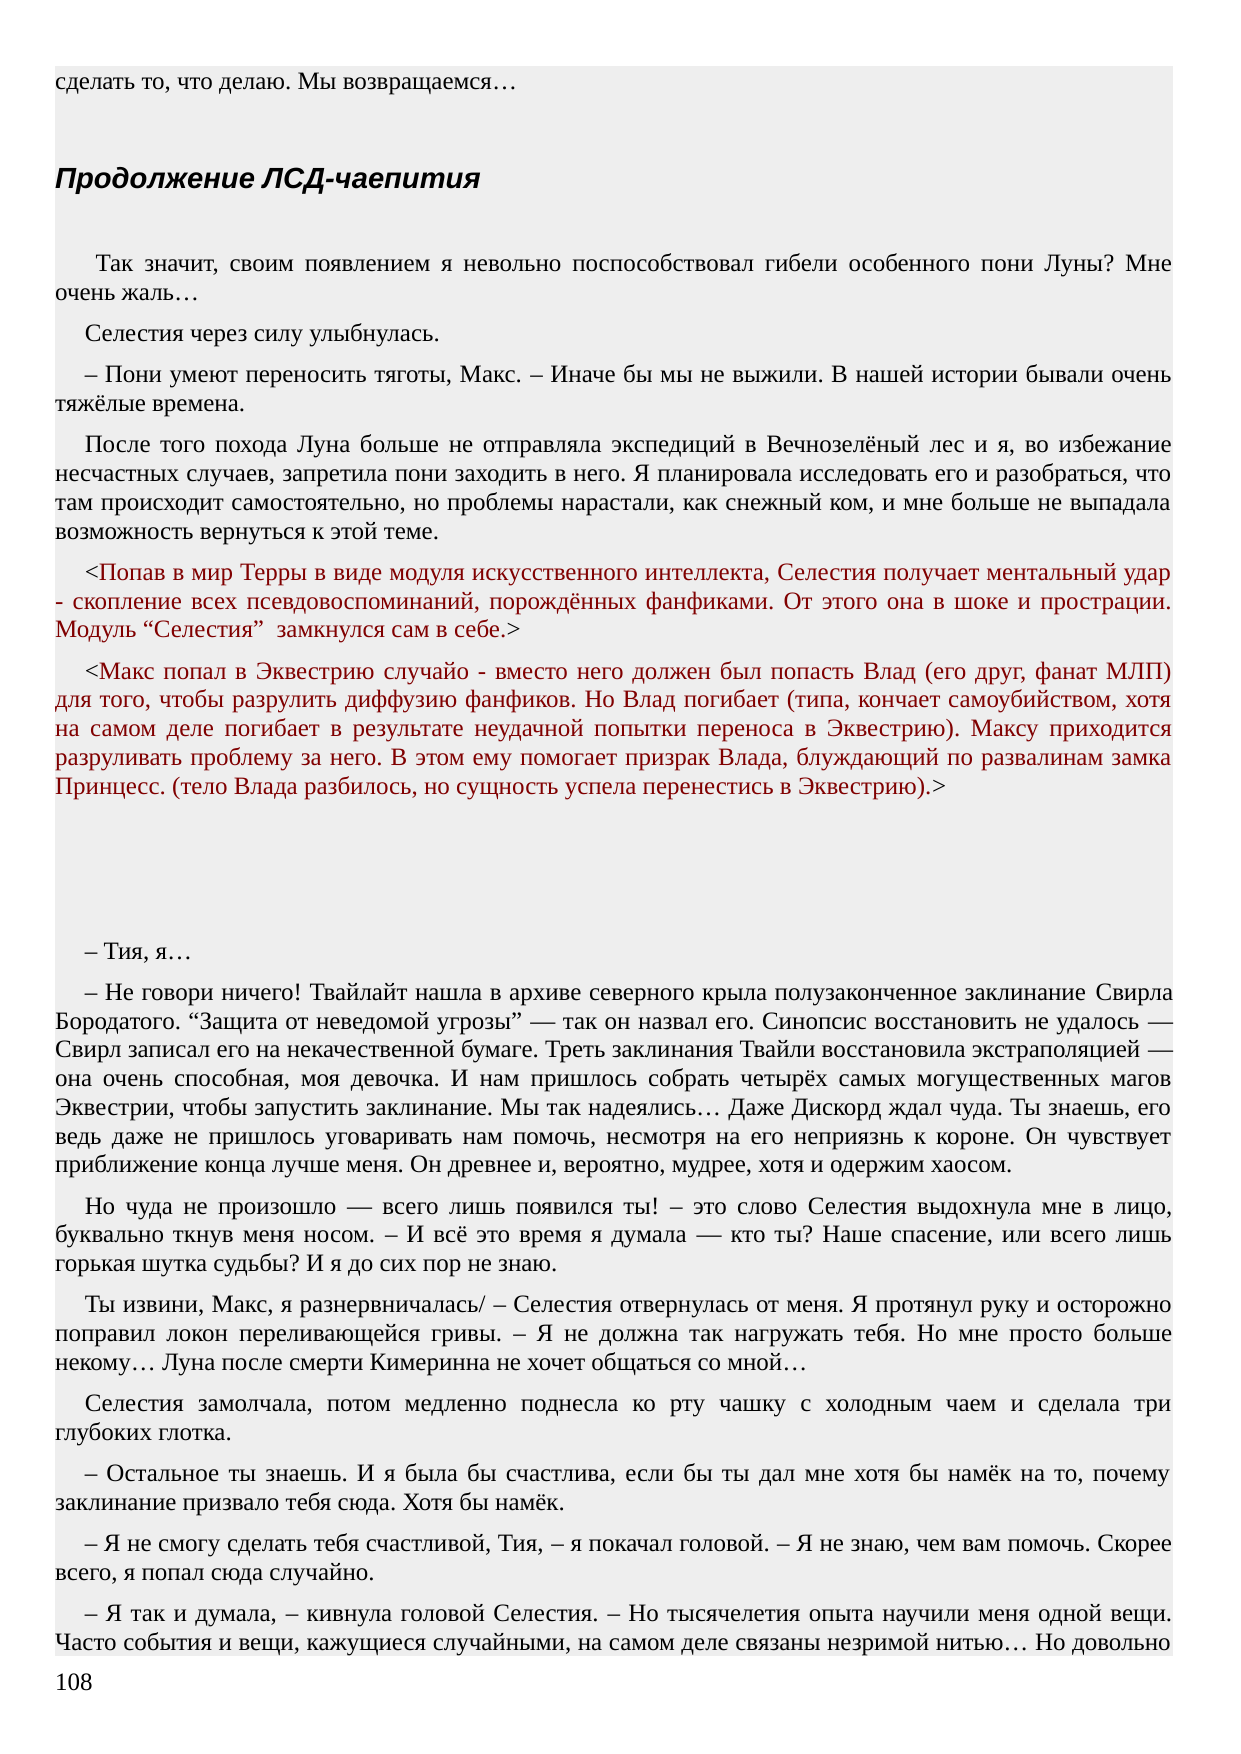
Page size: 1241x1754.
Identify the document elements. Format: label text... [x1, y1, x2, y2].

text Селестия замолчала, потом медленно поднесла ко рту чашку с холодным чаем и сделала три глубоких глотка. [55, 1388, 1173, 1446]
text – Пони умеют переносить тяготы, Макс. – Иначе бы мы не выжили. В нашей истории бывали очень тяжёлые времена. [55, 359, 1173, 417]
text <Макс попал в Эквестрию случайо - вместо него должен был попасть Влад (его друг, фанат МЛП) для того, чтобы разрулить диффузию фанфиков. Но Влад погибает (типа, кончает самоубийством, хотя на самом деле погибает в результате неудачной попытки переноса в Эквестрию). Максу приходится разруливать проблему за него. В этом ему помогает призрак Влада, блуждающий по развалинам замка Принцесс. (тело Влада разбилось, но сущность успела перенестись в Эквестрию).> [55, 656, 1173, 799]
text <Попав в мир Терры в виде модуля искусственного интеллекта, Селестия получает ментальный удар - скопление всех псевдовоспоминаний, порождённых фанфиками. От этого она в шоке и прострации. Модуль “Селестия” замкнулся сам в себе.> [55, 557, 1173, 643]
text После того похода Луна больше не отправляла экспедиций в Вечнозелёный лес и я, во избежание несчастных случаев, запретила пони заходить в него. Я планировала исследовать его и разобраться, что там происходит самостоятельно, но проблемы нарастали, как снежный ком, и мне больше не выпадала возможность вернуться к этой теме. [55, 429, 1173, 544]
text – Тия, я… [55, 936, 1173, 964]
text сделать то, что делаю. Мы возвращаемся… [55, 66, 1173, 95]
text Ты извини, Макс, я разнервничалась/ – Селестия отвернулась от меня. Я протянул руку и осторожно поправил локон переливающейся гривы. – Я не должна так нагружать тебя. Но мне просто больше некому… Луна после смерти Кимеринна не хочет общаться со мной… [55, 1289, 1173, 1376]
text Селестия через силу улыбнулась. [55, 318, 1173, 347]
text – Остальное ты знаешь. И я была бы счастлива, если бы ты дал мне хотя бы намёк на то, почему заклинание призвало тебя сюда. Хотя бы намёк. [55, 1458, 1173, 1516]
subtitle Продолжение ЛСД-чаепития [55, 161, 1173, 194]
text – Я так и думала, – кивнула головой Селестия. – Но тысячелетия опыта научили меня одной вещи. Часто события и вещи, кажущиеся случайными, на самом деле связаны незримой нитью… Но довольно [55, 1598, 1173, 1656]
text Но чуда не произошло — всего лишь появился ты! – это слово Селестия выдохнула мне в лицо, буквально ткнув меня носом. – И всё это время я думала — кто ты? Наше спасение, или всего лишь горькая шутка судьбы? И я до сих пор не знаю. [55, 1191, 1173, 1277]
text Так значит, своим появлением я невольно поспособствовал гибели особенного пони Луны? Мне очень жаль… [55, 248, 1173, 306]
text – Не говори ничего! Твайлайт нашла в архиве северного крыла полузаконченное заклинание Cвирла Бородатого. “Защита от неведомой угрозы” — так он назвал его. Синопсис восстановить не удалось — Свирл записал его на некачественной бумаге. Треть заклинания Твайли восстановила экстраполяцией — она очень способная, моя девочка. И нам пришлось собрать четырёх самых могущественных магов Эквестрии, чтобы запустить заклинание. Мы так надеялись… Даже Дискорд ждал чуда. Ты знаешь, его ведь даже не пришлось уговаривать нам помочь, несмотря на его неприязнь к короне. Он чувствует приближение конца лучше меня. Он древнее и, вероятно, мудрее, хотя и одержим хаосом. [55, 977, 1173, 1178]
text – Я не смогу сделать тебя счастливой, Тия, – я покачал головой. – Я не знаю, чем вам помочь. Скорее всего, я попал сюда случайно. [55, 1528, 1173, 1586]
